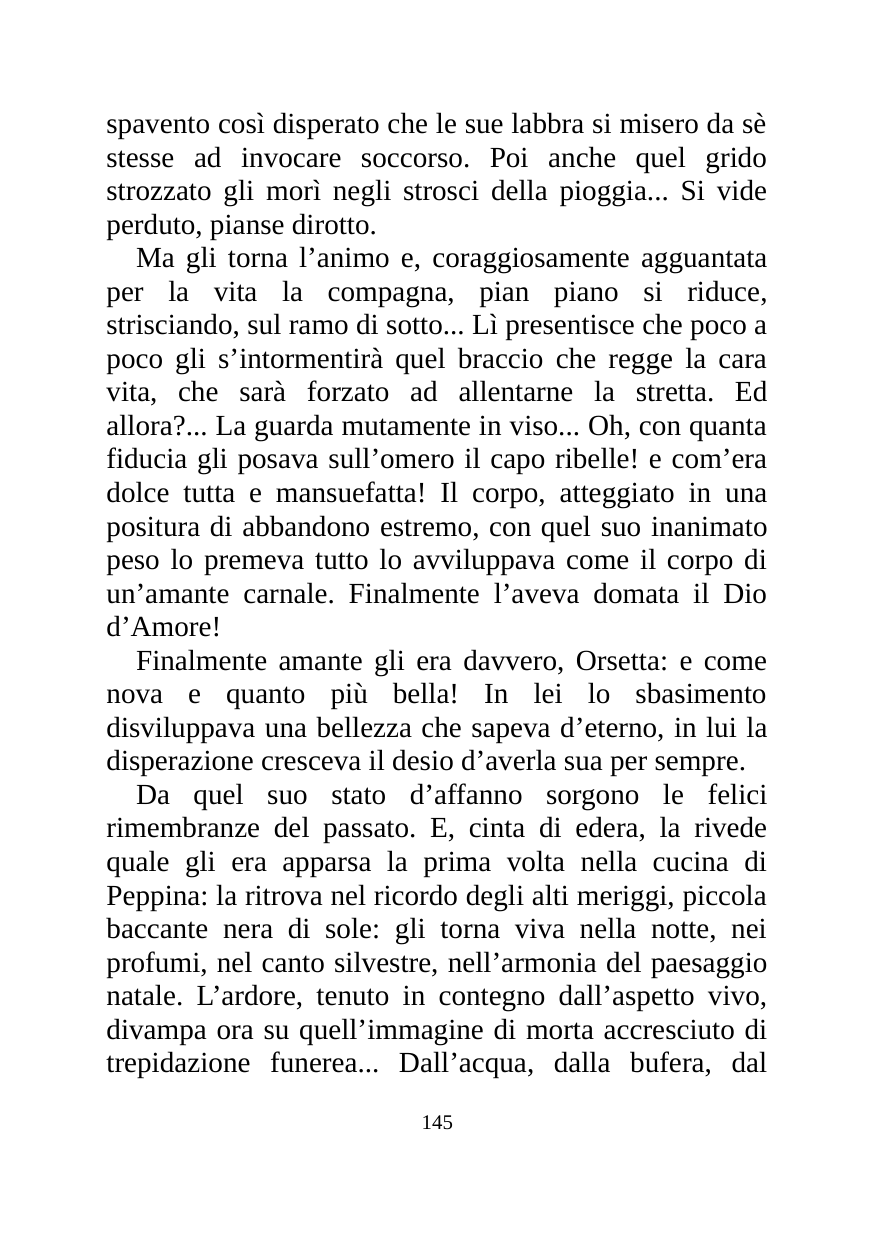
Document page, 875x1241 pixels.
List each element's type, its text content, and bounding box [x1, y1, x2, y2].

text Finalmente amante gli era davvero, Orsetta: e come nova e quanto più bella! In lei lo sbasimento disviluppava una bellezza che sapeva d’eterno, in lui la disperazione cresceva il desio d’averla sua per sempre. [106, 643, 768, 777]
text Ma gli torna l’animo e, coraggiosamente agguantata per la vita la compagna, pian piano si riduce, strisciando, sul ramo di sotto... Lì presentisce che poco a poco gli s’intormentirà quel braccio che regge la cara vita, che sarà forzato ad allentarne la stretta. Ed allora?... La guarda mutamente in viso... Oh, con quanta fiducia gli posava sull’omero il capo ribelle! e com’era dolce tutta e mansuefatta! Il corpo, atteggiato in una positura di abbandono estremo, con quel suo inanimato peso lo premeva tutto lo avviluppava come il corpo di un’amante carnale. Finalmente l’aveva domata il Dio d’Amore! [106, 240, 768, 643]
text Da quel suo stato d’affanno sorgono le felici rimembranze del passato. E, cinta di edera, la rivede quale gli era apparsa la prima volta nella cucina di Peppina: la ritrova nel ricordo degli alti meriggi, piccola baccante nera di sole: gli torna viva nella notte, nei profumi, nel canto silvestre, nell’armonia del paesaggio natale. L’ardore, tenuto in contegno dall’aspetto vivo, divampa ora su quell’immagine di morta accresciuto di trepidazione funerea... Dall’acqua, dalla bufera, dal [106, 777, 768, 1079]
text spavento così disperato che le sue labbra si misero da sè stesse ad invocare soccorso. Poi anche quel grido strozzato gli morì negli strosci della pioggia... Si vide perduto, pianse dirotto. [106, 106, 768, 240]
